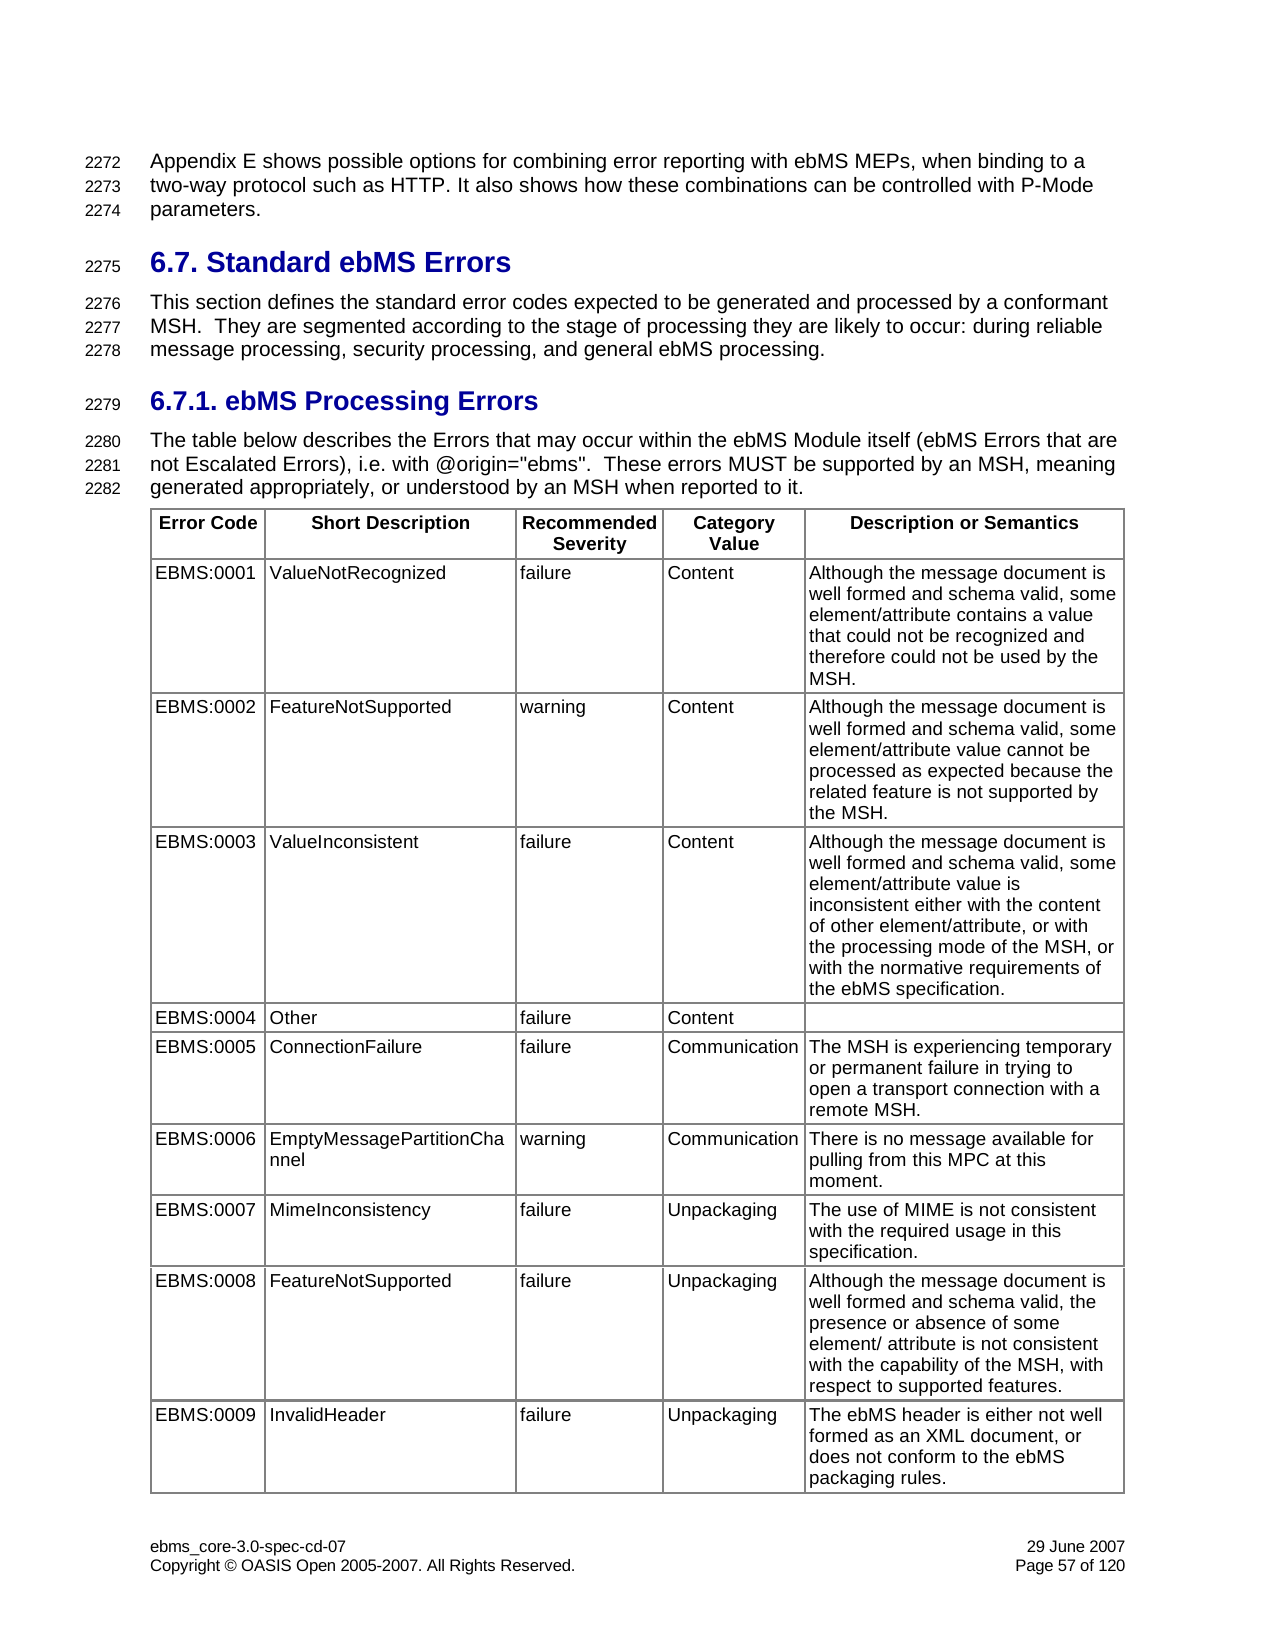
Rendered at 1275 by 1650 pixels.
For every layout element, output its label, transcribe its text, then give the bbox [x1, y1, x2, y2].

text The table below describes the Errors that may occur within the ebMS Module itself (ebMS Errors that are not Escalated Errors), i.e. with @origin="ebms". These errors MUST be supported by an MSH, meaning generated appropriately, or understood by an MSH when reported to it. [150, 429, 1125, 499]
table_cell ValueInconsistent [266, 828, 515, 1002]
table_cell EBMS:0007 [152, 1196, 264, 1265]
table_cell Content [664, 828, 804, 1002]
table_header Description or Semantics [806, 510, 1123, 558]
table_cell Unpackaging [664, 1402, 804, 1492]
table_cell Content [664, 694, 804, 826]
table_cell The ebMS header is either not well formed as an XML document, or does not conform to the ebMS packaging rules. [806, 1402, 1123, 1492]
text This section defines the standard error codes expected to be generated and processed by a conformant MSH. They are segmented according to the stage of processing they are likely to occur: during reliable message processing, security processing, and general ebMS processing. [150, 291, 1125, 361]
table_cell ValueNotRecognized [266, 560, 515, 692]
table_header Category Value [664, 510, 804, 558]
table_cell failure [517, 1033, 662, 1123]
table_cell Other [266, 1004, 515, 1031]
table_cell The MSH is experiencing temporary or permanent failure in trying to open a transport connection with a remote MSH. [806, 1033, 1123, 1123]
table_cell ConnectionFailure [266, 1033, 515, 1123]
table_cell Although the message document is well formed and schema valid, some element/attribute value cannot be processed as expected because the related feature is not supported by the MSH. [806, 694, 1123, 826]
table_header Recommended Severity [517, 510, 662, 558]
table_cell failure [517, 828, 662, 1002]
table_header Error Code [152, 510, 264, 558]
table_cell warning [517, 694, 662, 826]
table_cell EmptyMessagePartitionChannel [266, 1125, 515, 1194]
table_cell FeatureNotSupported [266, 1268, 515, 1399]
table_cell EBMS:0003 [152, 828, 264, 1002]
table_cell [806, 1004, 1123, 1031]
table_cell warning [517, 1125, 662, 1194]
table_cell failure [517, 1268, 662, 1399]
table_cell Although the message document is well formed and schema valid, some element/attribute value is inconsistent either with the content of other element/attribute, or with the processing mode of the MSH, or with the normative requirements of the ebMS specification. [806, 828, 1123, 1002]
text Appendix E shows possible options for combining error reporting with ebMS MEPs, when binding to a two-way protocol such as HTTP. It also shows how these combinations can be controlled with P-Mode parameters. [150, 150, 1125, 221]
table_cell failure [517, 1196, 662, 1265]
table_cell Unpackaging [664, 1196, 804, 1265]
table_cell Communication [664, 1125, 804, 1194]
table_cell EBMS:0008 [152, 1268, 264, 1399]
table_cell failure [517, 1004, 662, 1031]
table_cell EBMS:0002 [152, 694, 264, 826]
table_cell Unpackaging [664, 1268, 804, 1399]
table_cell EBMS:0006 [152, 1125, 264, 1194]
table_cell failure [517, 1402, 662, 1492]
table_cell Communication [664, 1033, 804, 1123]
table_cell failure [517, 560, 662, 692]
table_cell Content [664, 560, 804, 692]
table_cell EBMS:0005 [152, 1033, 264, 1123]
table_cell MimeInconsistency [266, 1196, 515, 1265]
table_header Short Description [266, 510, 515, 558]
subtitle Standard ebMS Errors [150, 246, 1125, 278]
table_cell There is no message available for pulling from this MPC at this moment. [806, 1125, 1123, 1194]
table_cell EBMS:0001 [152, 560, 264, 692]
table_cell EBMS:0004 [152, 1004, 264, 1031]
table_cell Although the message document is well formed and schema valid, some element/attribute contains a value that could not be recognized and therefore could not be used by the MSH. [806, 560, 1123, 692]
subtitle ebMS Processing Errors [150, 386, 1125, 416]
table_cell The use of MIME is not consistent with the required usage in this specification. [806, 1196, 1123, 1265]
table_cell EBMS:0009 [152, 1402, 264, 1492]
table_cell InvalidHeader [266, 1402, 515, 1492]
table_cell Although the message document is well formed and schema valid, the presence or absence of some element/ attribute is not consistent with the capability of the MSH, with respect to supported features. [806, 1268, 1123, 1399]
table_cell FeatureNotSupported [266, 694, 515, 826]
table_cell Content [664, 1004, 804, 1031]
